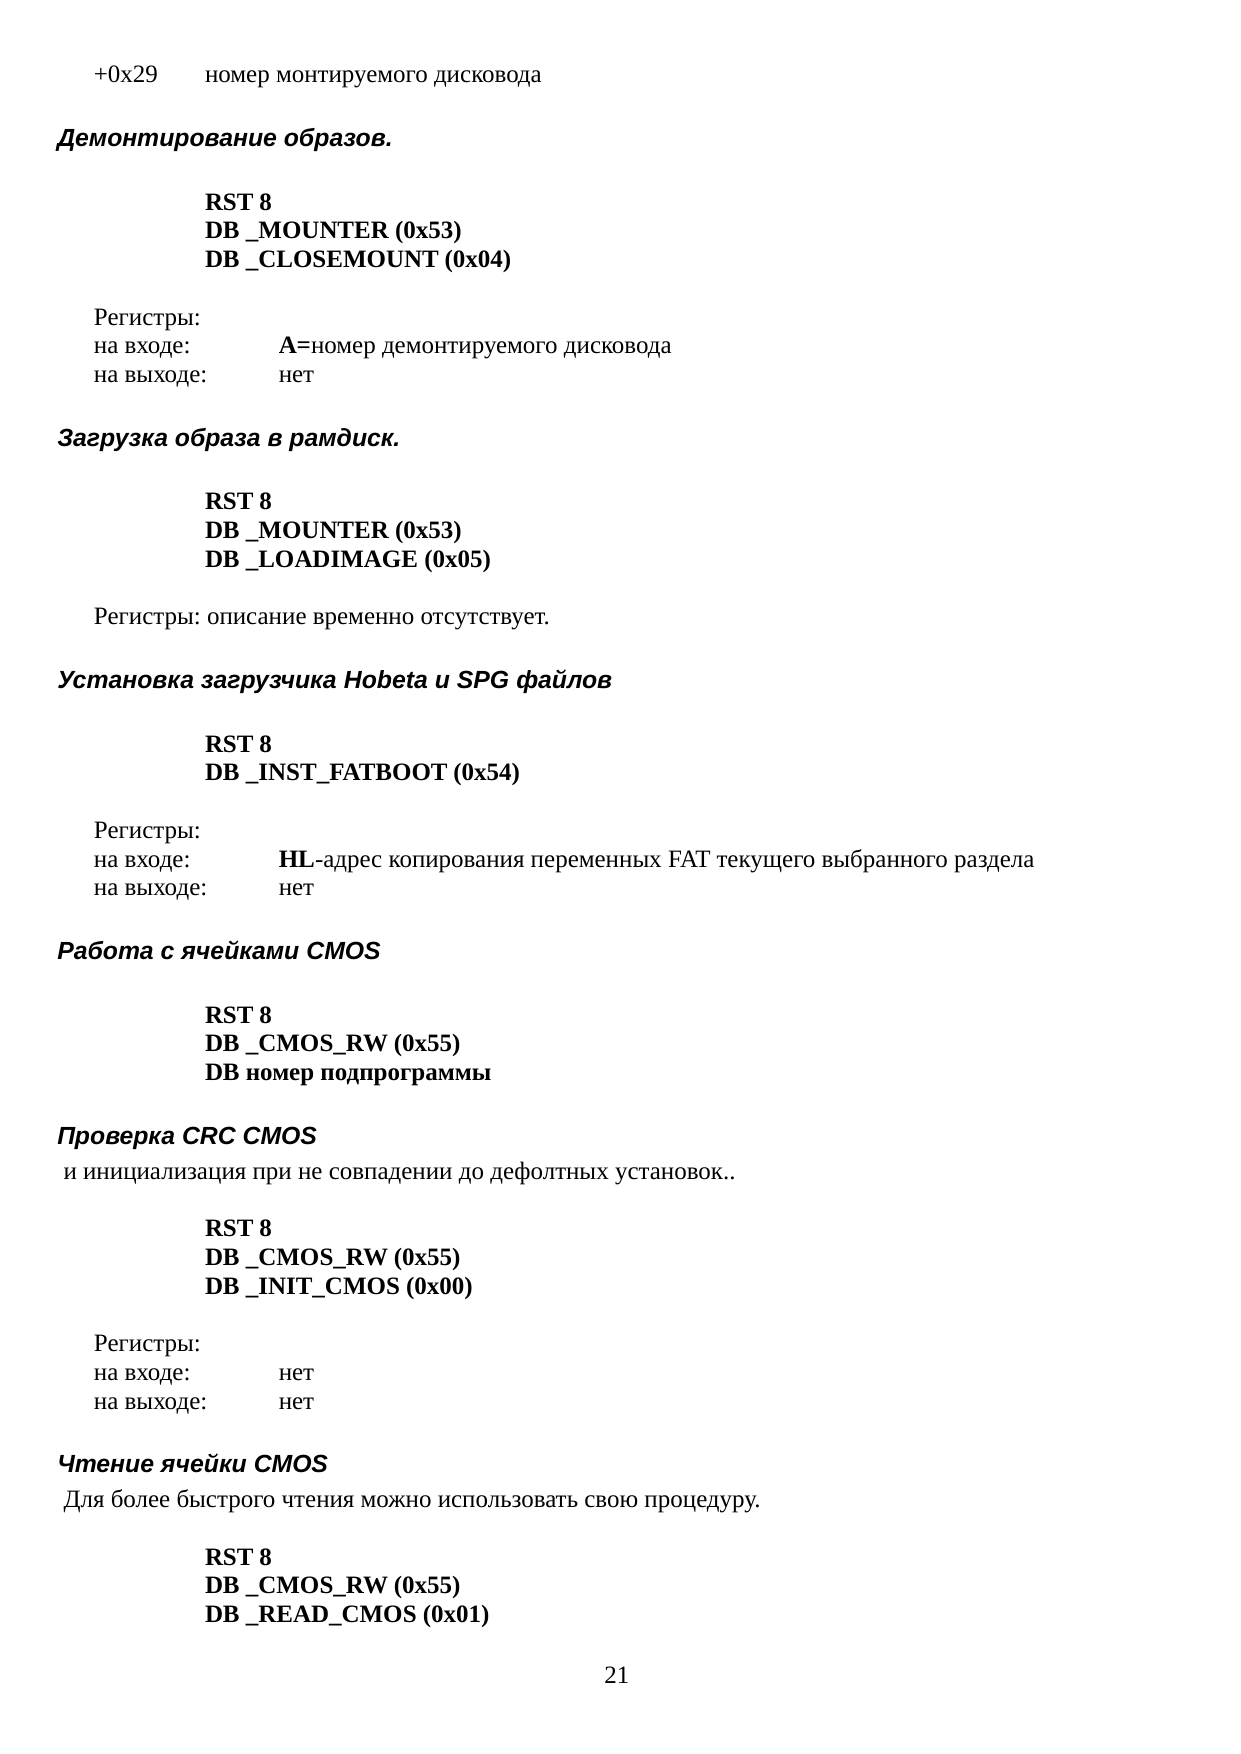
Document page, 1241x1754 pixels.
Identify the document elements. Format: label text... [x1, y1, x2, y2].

text DB _MOUNTER (0x53) [57, 215, 1176, 244]
text RST 8 [57, 1542, 1176, 1571]
text RST 8 [57, 187, 1176, 215]
text Регистры: [57, 815, 1176, 844]
text на выходе: нет [57, 1386, 1176, 1414]
text +0x29 номер монтируемого дисковода [57, 59, 1176, 88]
text RST 8 [57, 729, 1176, 757]
text RST 8 [57, 1213, 1176, 1242]
text Регистры: [57, 302, 1176, 330]
text DB номер подпрограммы [57, 1057, 1176, 1086]
subtitle Чтение ячейки CMOS [57, 1449, 1176, 1478]
text DB _MOUNTER (0x53) [57, 515, 1176, 544]
text Регистры: описание временно отсутствует. [57, 601, 1176, 630]
subtitle Загрузка образа в рамдиск. [57, 423, 1176, 451]
text DB _READ_CMOS (0x01) [57, 1599, 1176, 1628]
text Для более быстрого чтения можно использовать свою процедуру. [57, 1484, 1176, 1513]
text DB _CLOSEMOUNT (0x04) [57, 244, 1176, 273]
text и инициализация при не совпадении до дефолтных установок.. [57, 1156, 1176, 1184]
text на входе: A=номер демонтируемого дисковода [57, 330, 1176, 359]
subtitle Проверка CRC CMOS [57, 1121, 1176, 1149]
text DB _INST_FATBOOT (0x54) [57, 757, 1176, 786]
text RST 8 [57, 1000, 1176, 1028]
text на выходе: нет [57, 872, 1176, 901]
text Регистры: [57, 1328, 1176, 1357]
text DB _CMOS_RW (0x55) [57, 1242, 1176, 1271]
text DB _INIT_CMOS (0x00) [57, 1271, 1176, 1299]
text DB _CMOS_RW (0x55) [57, 1028, 1176, 1057]
text на выходе: нет [57, 359, 1176, 388]
text DB _CMOS_RW (0x55) [57, 1571, 1176, 1599]
text на входе: нет [57, 1357, 1176, 1386]
text на входе: HL-адрес копирования переменных FAT текущего выбранного раздела [57, 844, 1176, 872]
subtitle Демонтирование образов. [57, 123, 1176, 152]
text RST 8 [57, 486, 1176, 515]
subtitle Работа с ячейками CMOS [57, 936, 1176, 965]
subtitle Установка загрузчика Hobeta и SPG файлов [57, 665, 1176, 694]
text DB _LOADIMAGE (0x05) [57, 544, 1176, 573]
